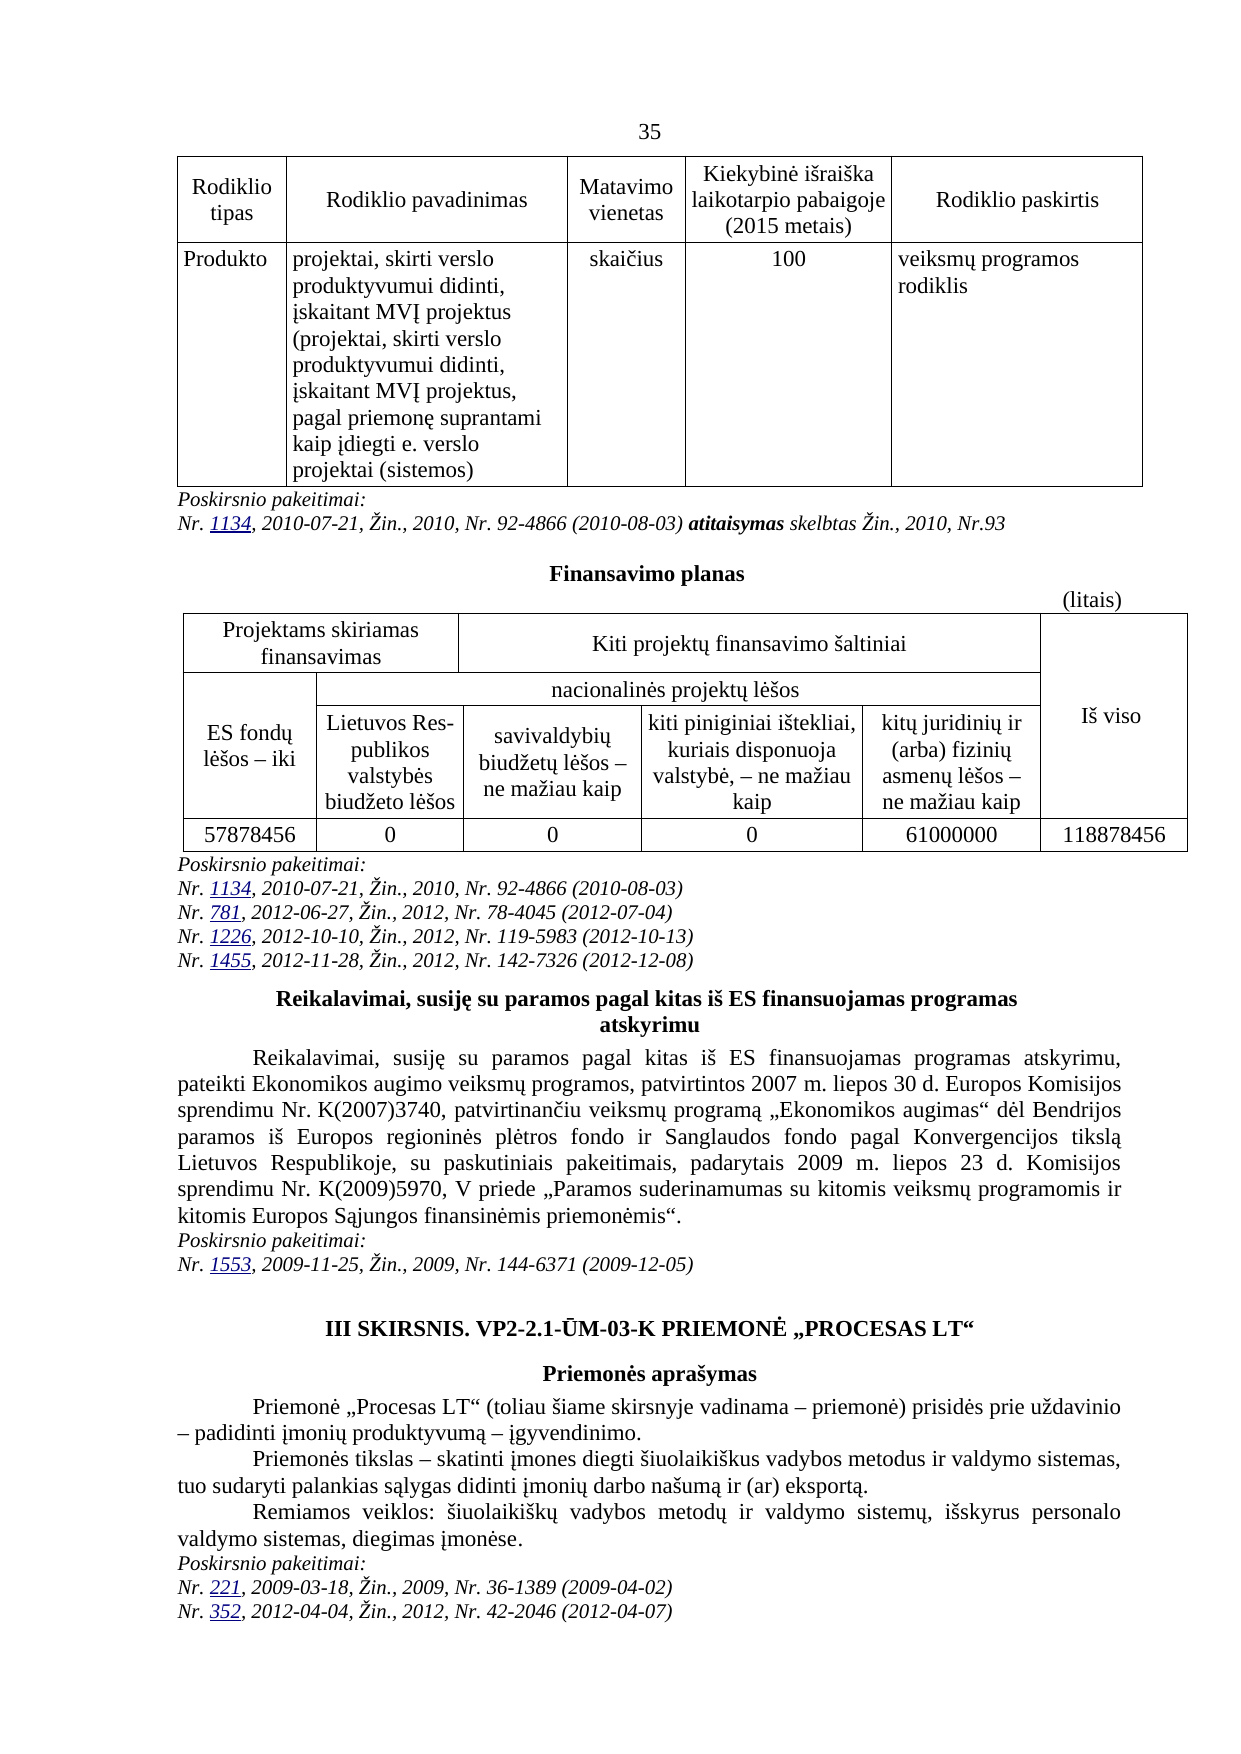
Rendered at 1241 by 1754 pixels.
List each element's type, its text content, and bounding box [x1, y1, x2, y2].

table_cell 61000000 [863, 819, 1040, 851]
table_cell ES fondų lėšos – iki [184, 673, 316, 818]
table_header Rodiklio tipas [178, 157, 286, 242]
table_cell 100 [686, 243, 891, 486]
text Priemonės tikslas – skatinti įmones diegti šiuolaikiškus vadybos metodus ir valdymo sistemas, tuo sudaryti palankias sąlygas didinti įmonių darbo našumą ir (ar) eksportą. [177, 1446, 1122, 1498]
table_cell veiksmų programos rodiklis [892, 243, 1142, 486]
table_cell projektai, skirti verslo produktyvumui didinti, įskaitant MVĮ projektus (projektai, skirti verslo produktyvumui didinti, įskaitant MVĮ projektus, pagal priemonę suprantami kaip įdiegti e. verslo projektai (sistemos) [287, 243, 567, 486]
table_cell 0 [642, 819, 862, 851]
table_header Rodiklio paskirtis [892, 157, 1142, 242]
table_cell kiti piniginiai ištekliai, kuriais disponuoja valstybė, – ne mažiau kaip [642, 706, 862, 818]
table_cell skaičius [568, 243, 685, 486]
text Reikalavimai, susiję su paramos pagal kitas iš ES finansuojamas programas atskyrimu [177, 985, 1122, 1037]
text Poskirsnio pakeitimai: [177, 1228, 1122, 1252]
text Poskirsnio pakeitimai: [177, 852, 1122, 876]
table_header Iš viso [1041, 614, 1187, 818]
text Remiamos veiklos: šiuolaikiškų vadybos metodų ir valdymo sistemų, išskyrus personalo valdymo sistemas, diegimas įmonėse. [177, 1498, 1122, 1551]
text Priemonė „Procesas LT“ (toliau šiame skirsnyje vadinama – priemonė) prisidės prie uždavinio – padidinti įmonių produktyvumą – įgyvendinimo. [177, 1393, 1122, 1446]
text Poskirsnio pakeitimai: [177, 487, 1122, 511]
text Nr. 1455, 2012-11-28, Žin., 2012, Nr. 142-7326 (2012-12-08) [177, 948, 1122, 972]
text Nr. 1134, 2010-07-21, Žin., 2010, Nr. 92-4866 (2010-08-03) atitaisymas skelbtas Žin., 2010, Nr.93 [177, 511, 1122, 535]
subtitle III SKIRSNIS. VP2-2.1-ŪM-03-K priemonė „pROCESAS LT“ [177, 1315, 1122, 1341]
text Nr. 352, 2012-04-04, Žin., 2012, Nr. 42-2046 (2012-04-07) [177, 1599, 1122, 1623]
text Reikalavimai, susiję su paramos pagal kitas iš ES finansuojamas programas atskyrimu, pateikti Ekonomikos augimo veiksmų programos, patvirtintos 2007 m. liepos 30 d. Europos Komisijos sprendimu Nr. K(2007)3740, patvirtinančiu veiksmų programą „Ekonomikos augimas“ dėl Bendrijos paramos iš Europos regioninės plėtros fondo ir Sanglaudos fondo pagal Konvergencijos tikslą Lietuvos Respublikoje, su paskutiniais pakeitimais, padarytais 2009 m. liepos 23 d. Komisijos sprendimu Nr. K(2009)5970, V priede „Paramos suderinamumas su kitomis veiksmų programomis ir kitomis Europos Sąjungos finansinėmis priemonėmis“. [177, 1044, 1122, 1228]
table_cell savivaldybių biudžetų lėšos – ne mažiau kaip [464, 706, 641, 818]
text Nr. 781, 2012-06-27, Žin., 2012, Nr. 78-4045 (2012-07-04) [177, 900, 1122, 924]
table_cell 0 [464, 819, 641, 851]
text Poskirsnio pakeitimai: [177, 1551, 1122, 1575]
text Nr. 1553, 2009-11-25, Žin., 2009, Nr. 144-6371 (2009-12-05) [177, 1252, 1122, 1276]
table_cell Lietuvos Res­publikos valsty­bės biudžeto lėšos [317, 706, 463, 818]
table_header Kiti projektų finansavimo šaltiniai [459, 614, 1040, 672]
table_header Matavimo vienetas [568, 157, 685, 242]
text Nr. 1226, 2012-10-10, Žin., 2012, Nr. 119-5983 (2012-10-13) [177, 924, 1122, 948]
table_cell kitų juridinių ir (arba) fizinių asmenų lėšos – ne mažiau kaip [863, 706, 1040, 818]
table_cell Produkto [178, 243, 286, 486]
text Finansavimo planas [177, 560, 1122, 586]
text Nr. 221, 2009-03-18, Žin., 2009, Nr. 36-1389 (2009-04-02) [177, 1575, 1122, 1599]
table_cell 0 [317, 819, 463, 851]
text Nr. 1134, 2010-07-21, Žin., 2010, Nr. 92-4866 (2010-08-03) [177, 876, 1122, 900]
table_cell nacionalinės projektų lėšos [317, 673, 1040, 705]
table_cell 57878456 [184, 819, 316, 851]
table_header Rodiklio pavadinimas [287, 157, 567, 242]
table_header Kiekybinė išraiška laikotarpio pabaigoje (2015 metais) [686, 157, 891, 242]
table_cell 118878456 [1041, 819, 1187, 851]
table_header Projektams skiriamas finansavimas [184, 614, 458, 672]
text Priemonės aprašymas [177, 1360, 1122, 1387]
list (litais) [222, 586, 1122, 612]
